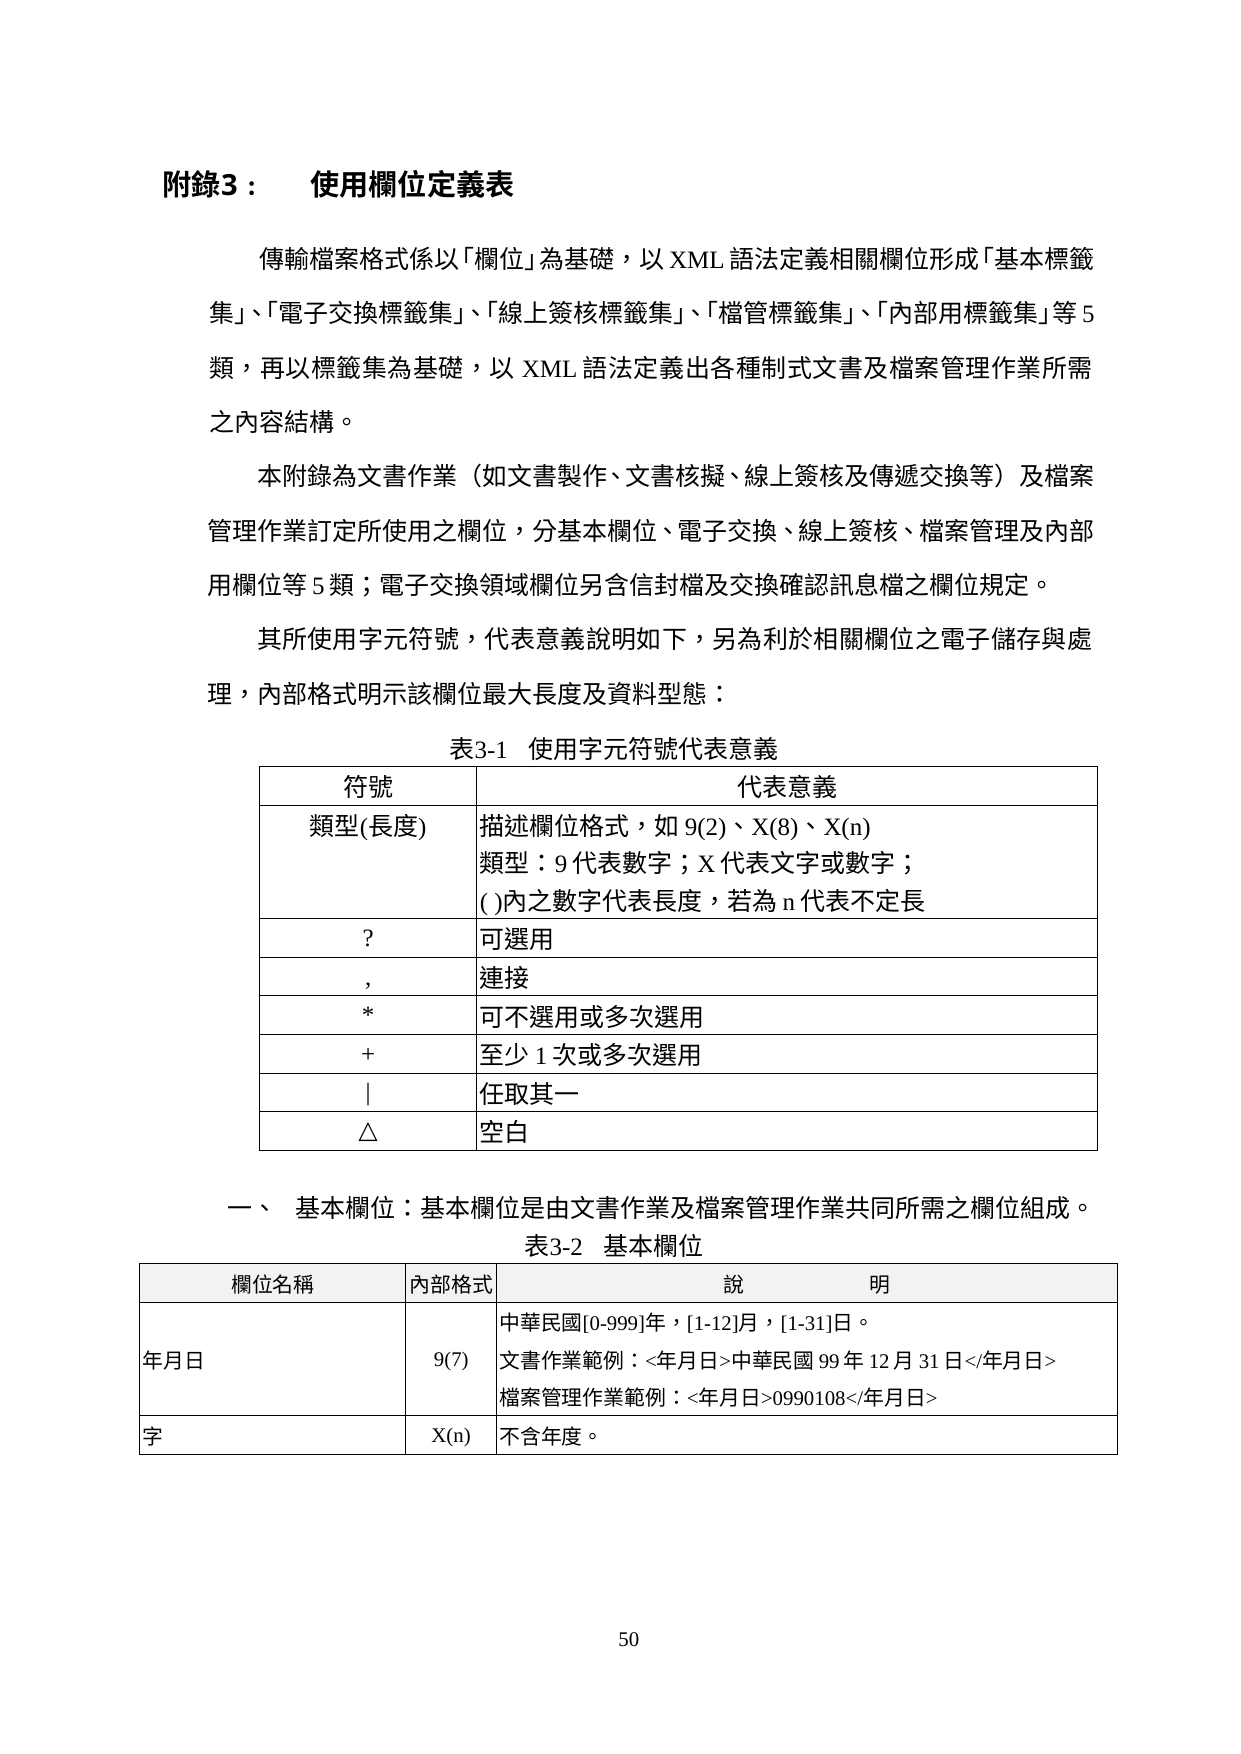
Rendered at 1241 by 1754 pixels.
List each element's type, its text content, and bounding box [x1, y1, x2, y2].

table_header 說 明 [497, 1264, 1117, 1302]
text 傳輸檔案格式係以「欄位」為基礎，以XML語法定義相關欄位形成「基本標籤集」、「電子交換標籤集」、「線上簽核標籤集」、「檔管標籤集」、「內部用標籤集」等5類，再以標籤集為基礎，以XML語法定義出各種制式文書及檔案管理作業所需之內容結構。 [209, 239, 1094, 439]
table_cell X(n) [406, 1416, 496, 1454]
table_cell 連接 [477, 958, 1097, 995]
subtitle 使用欄位定義表 [162, 146, 1094, 221]
list 基本欄位 [162, 1226, 1094, 1263]
table_cell 任取其一 [477, 1074, 1097, 1111]
subtitle 基本欄位：基本欄位是由文書作業及檔案管理作業共同所需之欄位組成。 [227, 1188, 1094, 1226]
table_header 代表意義 [477, 767, 1097, 805]
table_cell 可選用 [477, 919, 1097, 957]
table_cell * [260, 996, 476, 1034]
table_cell 字 [140, 1416, 405, 1454]
table_cell 年月日 [140, 1303, 405, 1415]
list 使用字元符號代表意義 [162, 729, 1094, 766]
table_cell 不含年度。 [497, 1416, 1117, 1454]
table_cell 至少1次或多次選用 [477, 1035, 1097, 1072]
table_cell 中華民國[0-999]年，[1-12]月，[1-31]日。 文書作業範例：<年月日>中華民國99年12月31日</年月日> 檔案管理作業範例：<年月日>0990108</年月日> [497, 1303, 1117, 1415]
table_cell ? [260, 919, 476, 957]
table_cell + [260, 1035, 476, 1072]
table_header 欄位名稱 [140, 1264, 405, 1302]
table_header 符號 [260, 767, 476, 805]
table_cell | [260, 1074, 476, 1111]
table_cell 9(7) [406, 1303, 496, 1415]
table_cell 類型(長度) [260, 806, 476, 918]
text 其所使用字元符號，代表意義說明如下，另為利於相關欄位之電子儲存與處理，內部格式明示該欄位最大長度及資料型態： [207, 620, 1094, 711]
table_cell △ [260, 1112, 476, 1149]
table_cell 可不選用或多次選用 [477, 996, 1097, 1034]
text 本附錄為文書作業（如文書製作、文書核擬、線上簽核及傳遞交換等）及檔案管理作業訂定所使用之欄位，分基本欄位、電子交換、線上簽核、檔案管理及內部用欄位等5類；電子交換領域欄位另含信封檔及交換確認訊息檔之欄位規定。 [207, 457, 1094, 602]
table_cell , [260, 958, 476, 995]
table_cell 空白 [477, 1112, 1097, 1149]
table_header 內部格式 [406, 1264, 496, 1302]
table_cell 描述欄位格式，如9(2)、X(8)、X(n) 類型：9代表數字；X代表文字或數字； ( )內之數字代表長度，若為n代表不定長 [477, 806, 1097, 918]
